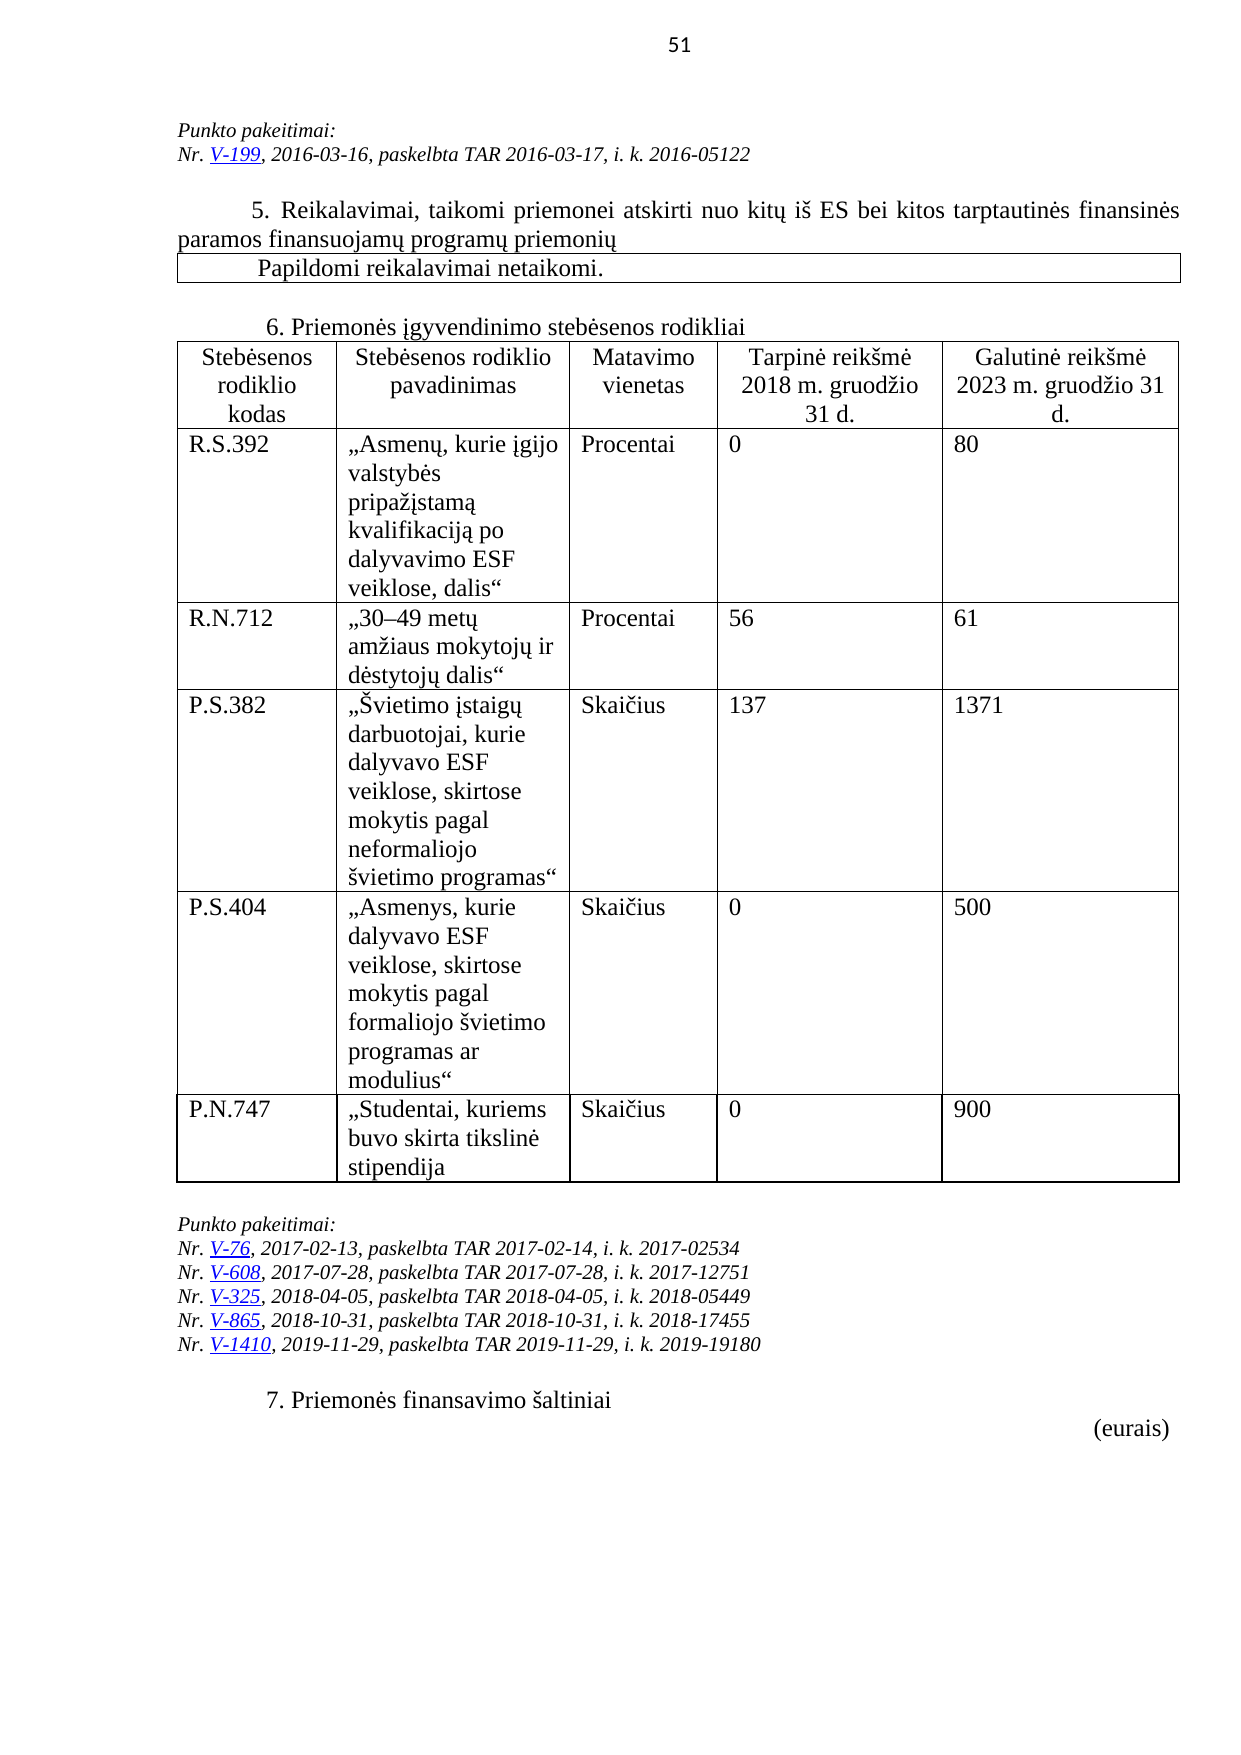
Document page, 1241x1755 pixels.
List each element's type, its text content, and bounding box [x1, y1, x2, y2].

table_cell R.N.712 [178, 603, 336, 689]
table_cell Procentai [570, 603, 717, 689]
text Nr. V-325, 2018-04-05, paskelbta TAR 2018-04-05, i. k. 2018-05449 [177, 1284, 1181, 1308]
table_cell „Asmenų, kurie įgijo valstybės pripažįstamą kvalifikaciją po dalyvavimo ESF veiklose, dalis“ [337, 429, 569, 602]
table_cell „Švietimo įstaigų darbuotojai, kurie dalyvavo ESF veiklose, skirtose mokytis pagal neformaliojo švietimo programas“ [337, 690, 569, 891]
table_header Galutinė reikšmė 2023 m. gruodžio 31 d. [943, 342, 1178, 428]
table_cell Skaičius [571, 1095, 716, 1181]
table_cell 1371 [943, 690, 1178, 891]
table_header Stebėsenos rodiklio kodas [178, 342, 336, 428]
table_cell 0 [718, 892, 942, 1093]
table_cell „Asmenys, kurie dalyvavo ESF veiklose, skirtose mokytis pagal formaliojo švietimo programas ar modulius“ [337, 892, 569, 1093]
text 5. Reikalavimai, taikomi priemonei atskirti nuo kitų iš ES bei kitos tarptautinės finansinės paramos finansuojamų programų priemonių [177, 195, 1181, 252]
table_cell R.S.392 [178, 429, 336, 602]
text 7. Priemonės finansavimo šaltiniai [177, 1385, 1181, 1413]
text Nr. V-865, 2018-10-31, paskelbta TAR 2018-10-31, i. k. 2018-17455 [177, 1308, 1181, 1332]
table_cell 80 [943, 429, 1178, 602]
text Nr. V-76, 2017-02-13, paskelbta TAR 2017-02-14, i. k. 2017-02534 [177, 1236, 1181, 1260]
table_cell 0 [718, 1095, 941, 1181]
table_header Tarpinė reikšmė 2018 m. gruodžio 31 d. [718, 342, 942, 428]
table_cell 500 [943, 892, 1178, 1093]
table_cell P.S.404 [178, 892, 336, 1093]
table_cell 900 [943, 1095, 1178, 1181]
table_cell 56 [718, 603, 942, 689]
table_cell Skaičius [570, 690, 717, 891]
text 6. Priemonės įgyvendinimo stebėsenos rodikliai [177, 312, 1181, 341]
table_cell 0 [718, 429, 942, 602]
table_cell Procentai [570, 429, 717, 602]
table_cell „30–49 metų amžiaus mokytojų ir dėstytojų dalis“ [337, 603, 569, 689]
table_header Papildomi reikalavimai netaikomi. [178, 254, 1180, 282]
table_header Matavimo vienetas [570, 342, 717, 428]
table_cell 137 [718, 690, 942, 891]
table_cell Skaičius [570, 892, 717, 1093]
text (eurais) [957, 1413, 1181, 1442]
text Nr. V-1410, 2019-11-29, paskelbta TAR 2019-11-29, i. k. 2019-19180 [177, 1332, 1181, 1356]
table_cell P.S.382 [178, 690, 336, 891]
table_cell „Studentai, kuriems buvo skirta tikslinė stipendija [338, 1095, 569, 1181]
table_header Stebėsenos rodiklio pavadinimas [337, 342, 569, 428]
text Punkto pakeitimai: [177, 118, 1181, 142]
text Punkto pakeitimai: [177, 1212, 1181, 1236]
table_cell 61 [943, 603, 1178, 689]
table_cell P.N.747 [178, 1095, 336, 1181]
text Nr. V-608, 2017-07-28, paskelbta TAR 2017-07-28, i. k. 2017-12751 [177, 1260, 1181, 1284]
text Nr. V-199, 2016-03-16, paskelbta TAR 2016-03-17, i. k. 2016-05122 [177, 142, 1181, 166]
